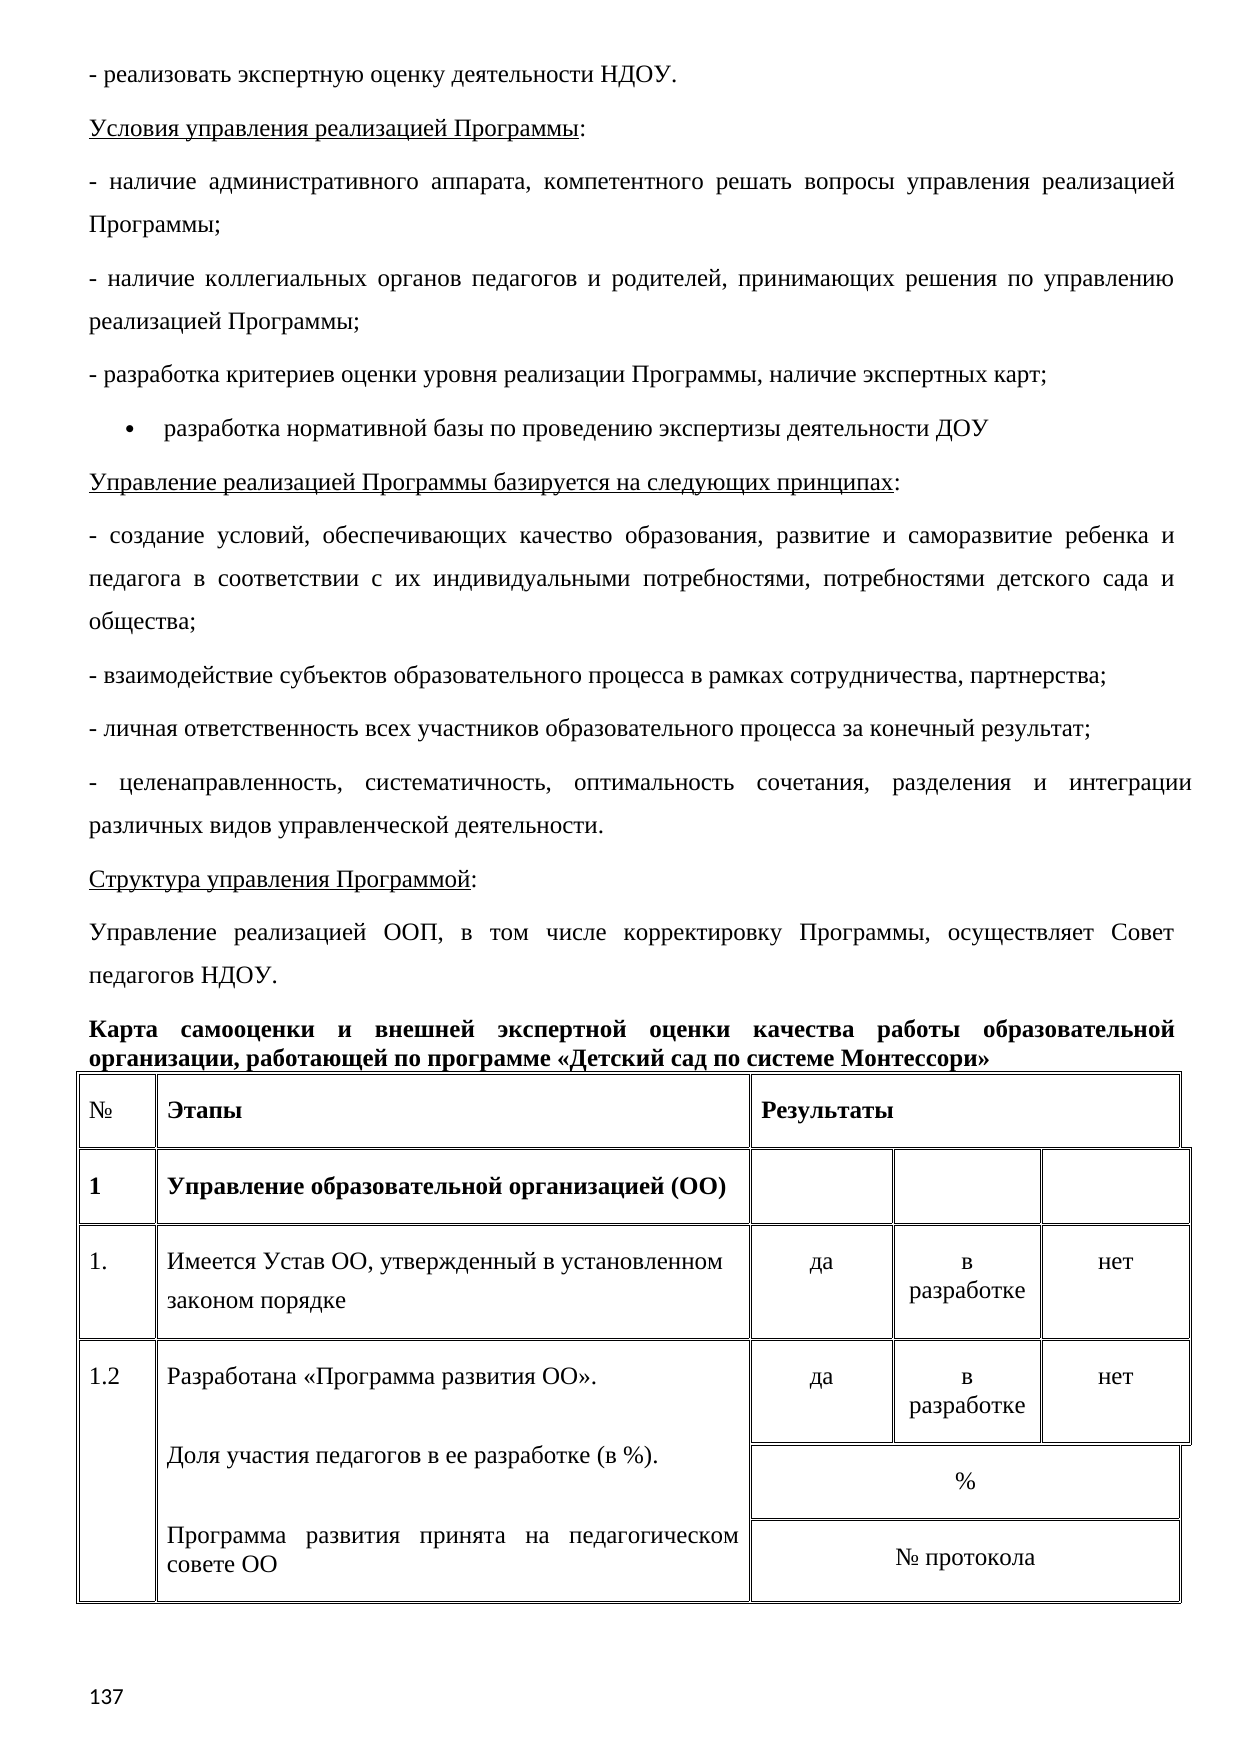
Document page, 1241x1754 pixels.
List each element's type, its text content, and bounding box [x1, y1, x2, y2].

text - разработка критериев оценки уровня реализации Программы, наличие экспертных карт; [89, 359, 1175, 388]
text Условия управления реализацией Программы: [89, 113, 1175, 141]
list разработка нормативной базы по проведению экспертизы деятельности ДОУ [126, 413, 1175, 442]
table_cell [1043, 1150, 1189, 1223]
table_cell № протокола [752, 1521, 1179, 1601]
table_cell в разработке [895, 1226, 1040, 1338]
table_cell 1 [80, 1150, 155, 1223]
table_header [1182, 1071, 1190, 1147]
text Карта самооценки и внешней экспертной оценки качества работы образовательной организации, работающей по программе «Детский сад по системе Монтессори» [89, 1014, 1175, 1071]
text - личная ответственность всех участников образовательного процесса за конечный результат; [89, 713, 1175, 742]
text - наличие коллегиальных органов педагогов и родителей, принимающих решения по управлению реализацией Программы; [89, 263, 1175, 335]
table_cell да [752, 1226, 892, 1338]
table_cell Разработана «Программа развития ОО». Доля участия педагогов в ее разработке (в %). Программа развития принята на педагогическом совете ОО [158, 1341, 749, 1601]
text - взаимодействие субъектов образовательного процесса в рамках сотрудничества, партнерства; [89, 660, 1175, 689]
table_cell 1.2 [80, 1341, 155, 1601]
text Управление реализацией Программы базируется на следующих принципах: [89, 467, 1175, 495]
table_cell да [752, 1341, 892, 1442]
text - создание условий, обеспечивающих качество образования, развитие и саморазвитие ребенка и педагога в соответствии с их индивидуальными потребностями, потребностями детского сада и общества; [89, 520, 1175, 635]
text Структура управления Программой: [89, 864, 1175, 892]
text - целенаправленность, систематичность, оптимальность сочетания, разделения и интеграции различных видов управленческой деятельности. [89, 767, 1192, 839]
table_cell 1. [80, 1226, 155, 1338]
table_header Результаты [752, 1075, 1179, 1147]
table_cell [752, 1150, 892, 1223]
text - реализовать экспертную оценку деятельности НДОУ. [89, 59, 1175, 88]
table_cell Управление образовательной организацией (ОО) [158, 1150, 749, 1223]
table_header Этапы [158, 1075, 749, 1147]
table_header № [80, 1075, 155, 1147]
table_cell [895, 1150, 1040, 1223]
text - наличие административного аппарата, компетентного решать вопросы управления реализацией Программы; [89, 166, 1175, 238]
table_cell нет [1043, 1226, 1189, 1338]
table_cell нет [1043, 1341, 1189, 1442]
text Управление реализацией ООП, в том числе корректировку Программы, осуществляет Совет педагогов НДОУ. [89, 917, 1175, 989]
table_cell [1182, 1446, 1190, 1601]
table_cell % [752, 1446, 1179, 1518]
table_cell в разработке [895, 1341, 1040, 1442]
table_cell Имеется Устав ОО, утвержденный в установленном законом порядке [158, 1226, 749, 1338]
